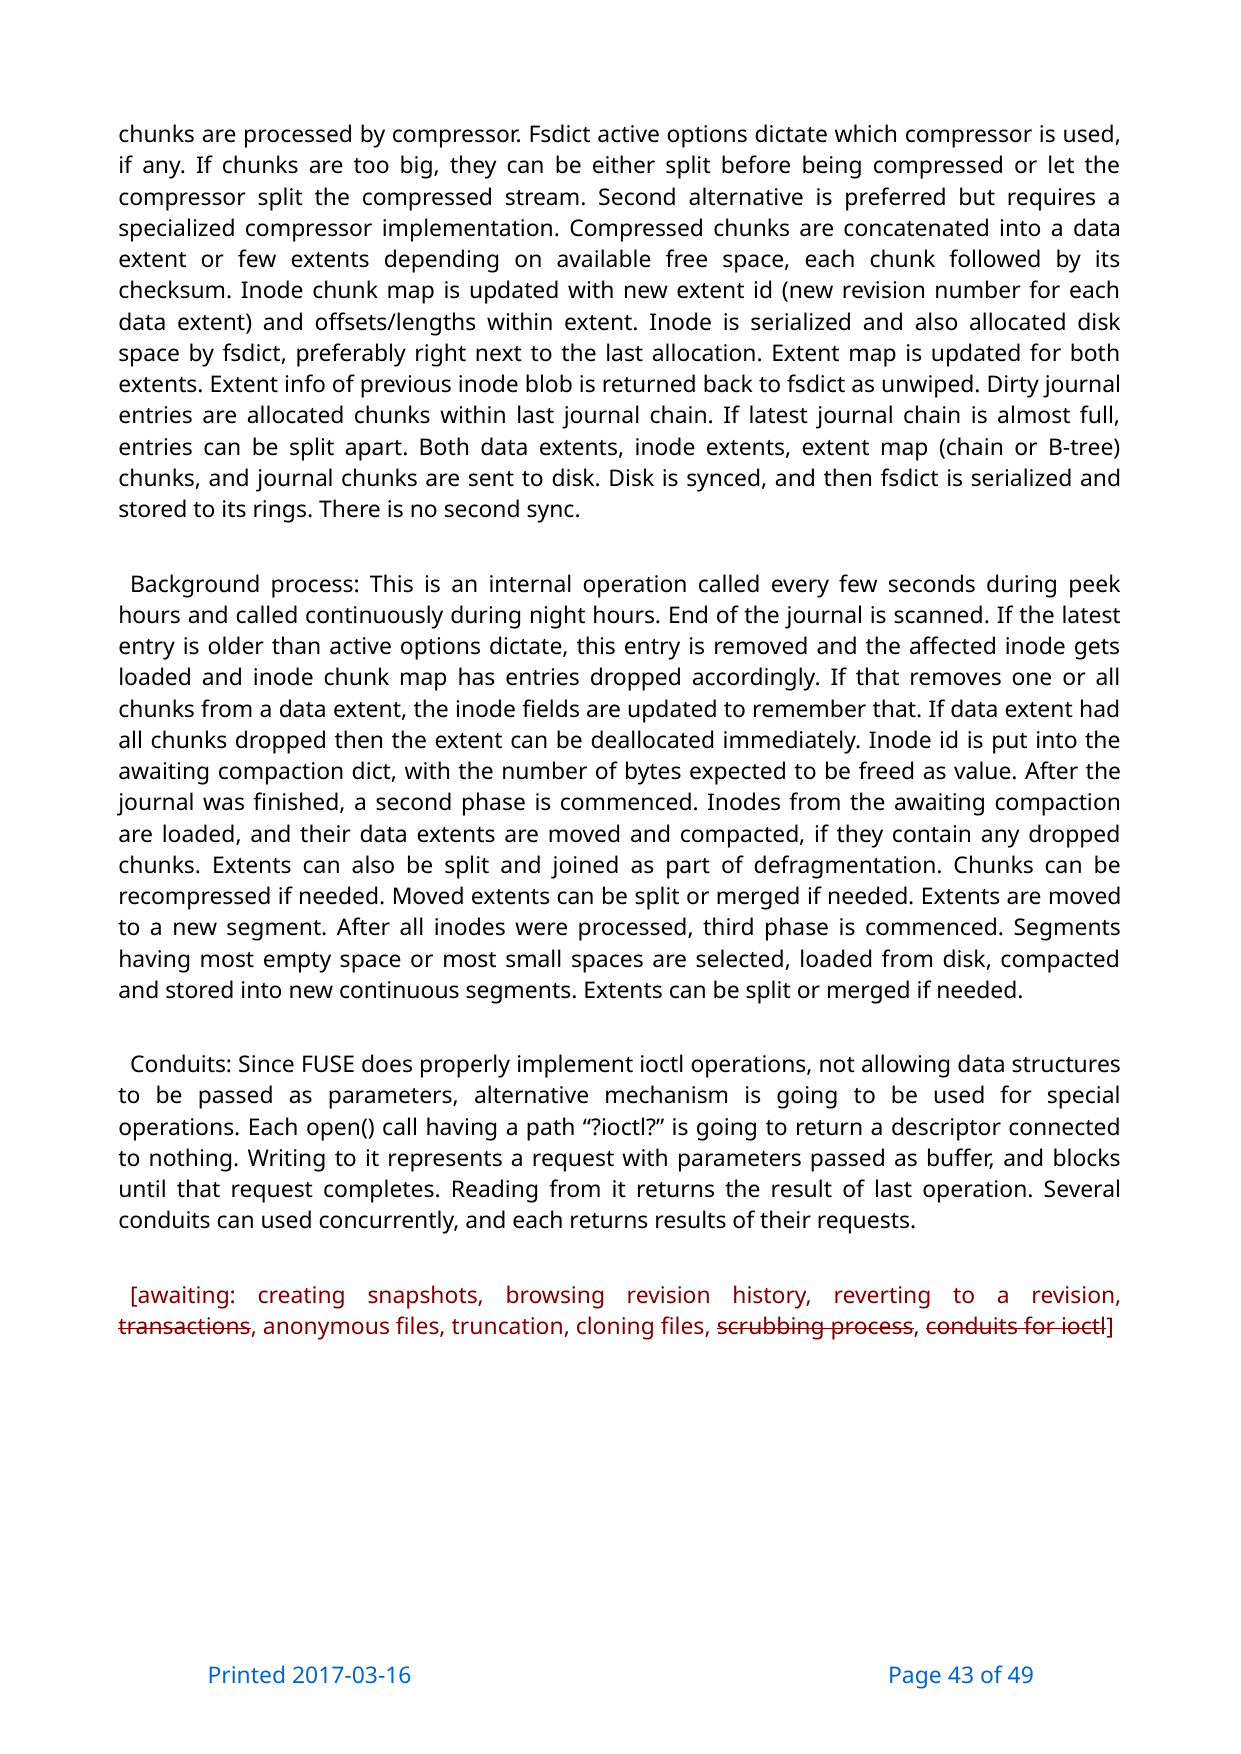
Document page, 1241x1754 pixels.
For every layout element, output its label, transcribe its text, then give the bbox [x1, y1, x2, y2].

text Background process: This is an internal operation called every few seconds during peek hours and called continuously during night hours. End of the journal is scanned. If the latest entry is older than active options dictate, this entry is removed and the affected inode gets loaded and inode chunk map has entries dropped accordingly. If that removes one or all chunks from a data extent, the inode fields are updated to remember that. If data extent had all chunks dropped then the extent can be deallocated immediately. Inode id is put into the awaiting compaction dict, with the number of bytes expected to be freed as value. After the journal was finished, a second phase is commenced. Inodes from the awaiting compaction are loaded, and their data extents are moved and compacted, if they contain any dropped chunks. Extents can also be split and joined as part of defragmentation. Chunks can be recompressed if needed. Moved extents can be split or merged if needed. Extents are moved to a new segment. After all inodes were processed, third phase is commenced. Segments having most empty space or most small spaces are selected, loaded from disk, compacted and stored into new continuous segments. Extents can be split or merged if needed. [118, 567, 1122, 1005]
text chunks are processed by compressor. Fsdict active options dictate which compressor is used, if any. If chunks are too big, they can be either split before being compressed or let the compressor split the compressed stream. Second alternative is preferred but requires a specialized compressor implementation. Compressed chunks are concatenated into a data extent or few extents depending on available free space, each chunk followed by its checksum. Inode chunk map is updated with new extent id (new revision number for each data extent) and offsets/lengths within extent. Inode is serialized and also allocated disk space by fsdict, preferably right next to the last allocation. Extent map is updated for both extents. Extent info of previous inode blob is returned back to fsdict as unwiped. Dirty journal entries are allocated chunks within last journal chain. If latest journal chain is almost full, entries can be split apart. Both data extents, inode extents, extent map (chain or B-tree) chunks, and journal chunks are sent to disk. Disk is synced, and then fsdict is serialized and stored to its rings. There is no second sync. [118, 118, 1122, 524]
text Conduits: Since FUSE does properly implement ioctl operations, not allowing data structures to be passed as parameters, alternative mechanism is going to be used for special operations. Each open() call having a path “?ioctl?” is going to return a descriptor connected to nothing. Writing to it represents a request with parameters passed as buffer, and blocks until that request completes. Reading from it returns the result of last operation. Several conduits can used concurrently, and each returns results of their requests. [118, 1048, 1122, 1236]
text [awaiting: creating snapshots, browsing revision history, reverting to a revision, transactions, anonymous files, truncation, cloning files, scrubbing process, conduits for ioctl] [118, 1279, 1122, 1341]
